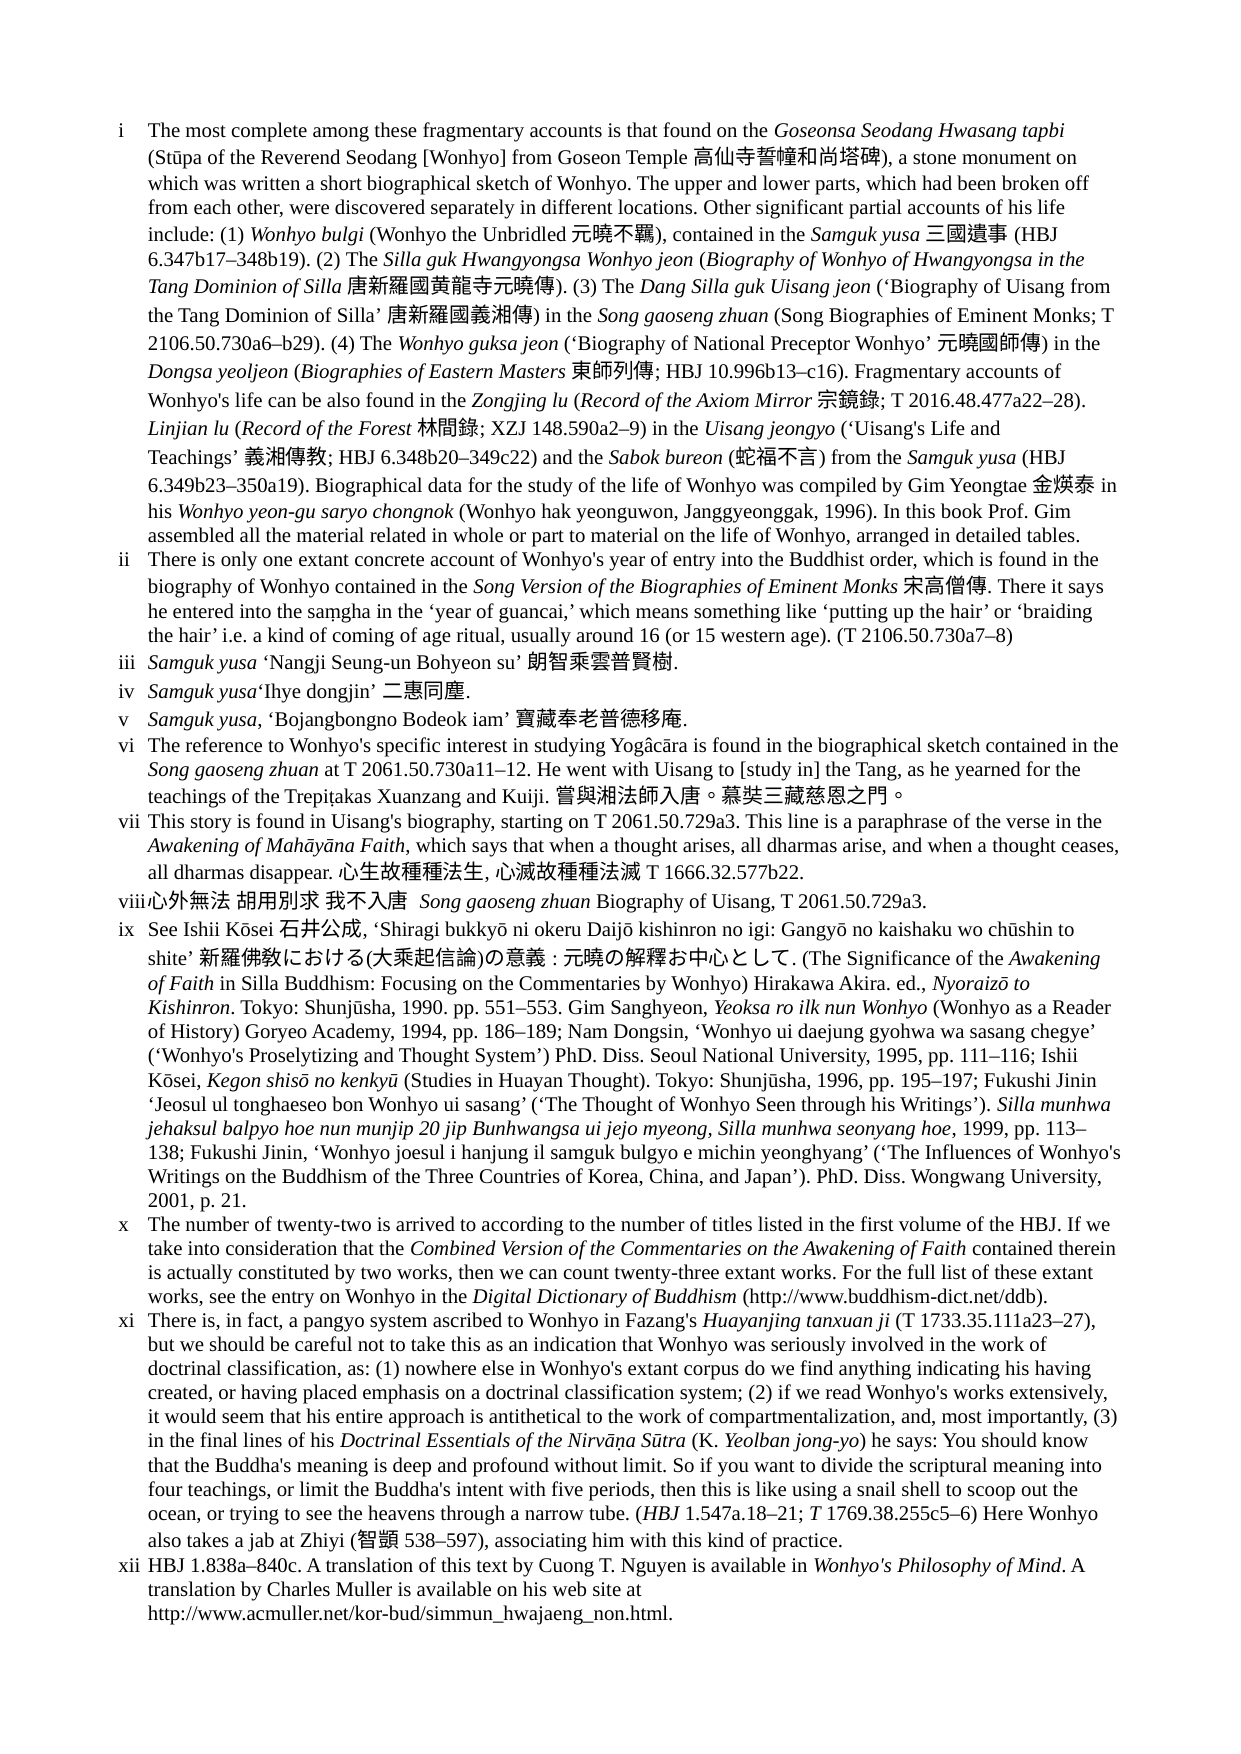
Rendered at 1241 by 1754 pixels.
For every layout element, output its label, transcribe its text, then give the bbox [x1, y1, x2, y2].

text There is, in fact, a pangyo system ascribed to Wonhyo in Fazang's Huayanjing tanxuan ji (T 1733.35.111a23–27), but we should be careful not to take this as an indication that Wonhyo was seriously involved in the work of doctrinal classification, as: (1) nowhere else in Wonhyo's extant corpus do we find anything indicating his having created, or having placed emphasis on a doctrinal classification system; (2) if we read Wonhyo's works extensively, it would seem that his entire approach is antithetical to the work of compartmentalization, and, most importantly, (3) in the final lines of his Doctrinal Essentials of the Nirvāṇa Sūtra (K. Yeolban jong-yo) he says: You should know that the Buddha's meaning is deep and profound without limit. So if you want to divide the scriptural meaning into four teachings, or limit the Buddha's intent with five periods, then this is like using a snail shell to scoop out the ocean, or trying to see the heavens through a narrow tube. (HBJ 1.547a.18–21; T 1769.38.255c5–6) Here Wonhyo also takes a jab at Zhiyi (智顗 538–597), associating him with this kind of practice. [118, 1308, 1122, 1553]
text HBJ 1.838a–840c. A translation of this text by Cuong T. Nguyen is available in Wonhyo's Philosophy of Mind. A translation by Charles Muller is available on his web site at http://www.acmuller.net/kor-bud/simmun_hwajaeng_non.html. [118, 1553, 1122, 1625]
text 心外無法 胡用別求 我不入唐 Song gaoseng zhuan Biography of Uisang, T 2061.50.729a3. [118, 886, 1122, 914]
text Samguk yusa, ‘Bojangbongno Bodeok iam’ 寶藏奉老普德移庵. [118, 704, 1122, 733]
text The most complete among these fragmentary accounts is that found on the Goseonsa Seodang Hwasang tapbi (Stūpa of the Reverend Seodang [Wonhyo] from Goseon Temple 高仙寺誓幢和尚塔碑), a stone monument on which was written a short biographical sketch of Wonhyo. The upper and lower parts, which had been broken off from each other, were discovered separately in different locations. Other significant partial accounts of his life include: (1) Wonhyo bulgi (Wonhyo the Unbridled 元曉不羈), contained in the Samguk yusa 三國遺事 (HBJ 6.347b17–348b19). (2) The Silla guk Hwangyongsa Wonhyo jeon (Biography of Wonhyo of Hwangyongsa in the Tang Dominion of Silla 唐新羅國黄龍寺元曉傳). (3) The Dang Silla guk Uisang jeon (‘Biography of Uisang from the Tang Dominion of Silla’ 唐新羅國義湘傳) in the Song gaoseng zhuan (Song Biographies of Eminent Monks; T 2106.50.730a6–b29). (4) The Wonhyo guksa jeon (‘Biography of National Preceptor Wonhyo’ 元曉國師傳) in the Dongsa yeoljeon (Biographies of Eastern Masters 東師列傳; HBJ 10.996b13–c16). Fragmentary accounts of Wonhyo's life can be also found in the Zongjing lu (Record of the Axiom Mirror 宗鏡錄; T 2016.48.477a22–28). Linjian lu (Record of the Forest 林間錄; XZJ 148.590a2–9) in the Uisang jeongyo (‘Uisang's Life and Teachings’ 義湘傳教; HBJ 6.348b20–349c22) and the Sabok bureon (蛇福不言) from the Samguk yusa (HBJ 6.349b23–350a19). Biographical data for the study of the life of Wonhyo was compiled by Gim Yeongtae 金煐泰 in his Wonhyo yeon-gu saryo chongnok (Wonhyo hak yeonguwon, Janggyeonggak, 1996). In this book Prof. Gim assembled all the material related in whole or part to material on the life of Wonhyo, arranged in detailed tables. [118, 118, 1122, 547]
text There is only one extant concrete account of Wonhyo's year of entry into the Buddhist order, which is found in the biography of Wonhyo contained in the Song Version of the Biographies of Eminent Monks 宋高僧傳. There it says he entered into the saṃgha in the ‘year of guancai,’ which means something like ‘putting up the hair’ or ‘braiding the hair’ i.e. a kind of coming of age ritual, usually around 16 (or 15 western age). (T 2106.50.730a7–8) [118, 547, 1122, 647]
text This story is found in Uisang's biography, starting on T 2061.50.729a3. This line is a paraphrase of the verse in the Awakening of Mahāyāna Faith, which says that when a thought arises, all dharmas arise, and when a thought ceases, all dharmas disappear. 心生故種種法生, 心滅故種種法滅 T 1666.32.577b22. [118, 809, 1122, 886]
text Samguk yusa‘Ihye dongjin’ 二惠同塵. [118, 676, 1122, 704]
text The number of twenty-two is arrived to according to the number of titles listed in the first volume of the HBJ. If we take into consideration that the Combined Version of the Commentaries on the Awakening of Faith contained therein is actually constituted by two works, then we can count twenty-three extant works. For the full list of these extant works, see the entry on Wonhyo in the Digital Dictionary of Buddhism (http://www.buddhism-dict.net/ddb). [118, 1212, 1122, 1308]
text See Ishii Kōsei 石井公成, ‘Shiragi bukkyō ni okeru Daijō kishinron no igi: Gangyō no kaishaku wo chūshin to shite’ 新羅佛敎における(大乘起信論)の意義 : 元曉の解釋お中心として. (The Significance of the Awakening of Faith in Silla Buddhism: Focusing on the Commentaries by Wonhyo) Hirakawa Akira. ed., Nyoraizō to Kishinron. Tokyo: Shunjūsha, 1990. pp. 551–553. Gim Sanghyeon, Yeoksa ro ilk nun Wonhyo (Wonhyo as a Reader of History) Goryeo Academy, 1994, pp. 186–189; Nam Dongsin, ‘Wonhyo ui daejung gyohwa wa sasang chegye’ (‘Wonhyo's Proselytizing and Thought System’) PhD. Diss. Seoul National University, 1995, pp. 111–116; Ishii Kōsei, Kegon shisō no kenkyū (Studies in Huayan Thought). Tokyo: Shunjūsha, 1996, pp. 195–197; Fukushi Jinin ‘Jeosul ul tonghaeseo bon Wonhyo ui sasang’ (‘The Thought of Wonhyo Seen through his Writings’). Silla munhwa jehaksul balpyo hoe nun munjip 20 jip Bunhwangsa ui jejo myeong, Silla munhwa seonyang hoe, 1999, pp. 113–138; Fukushi Jinin, ‘Wonhyo joesul i hanjung il samguk bulgyo e michin yeonghyang’ (‘The Influences of Wonhyo's Writings on the Buddhism of the Three Countries of Korea, China, and Japan’). PhD. Diss. Wongwang University, 2001, p. 21. [118, 914, 1122, 1212]
text Samguk yusa ‘Nangji Seung-un Bohyeon su’ 朗智乘雲普賢樹. [118, 647, 1122, 676]
text The reference to Wonhyo's specific interest in studying Yogâcāra is found in the biographical sketch contained in the Song gaoseng zhuan at T 2061.50.730a11–12. He went with Uisang to [study in] the Tang, as he yearned for the teachings of the Trepiṭakas Xuanzang and Kuiji. 嘗與湘法師入唐。慕奘三藏慈恩之門。 [118, 733, 1122, 809]
